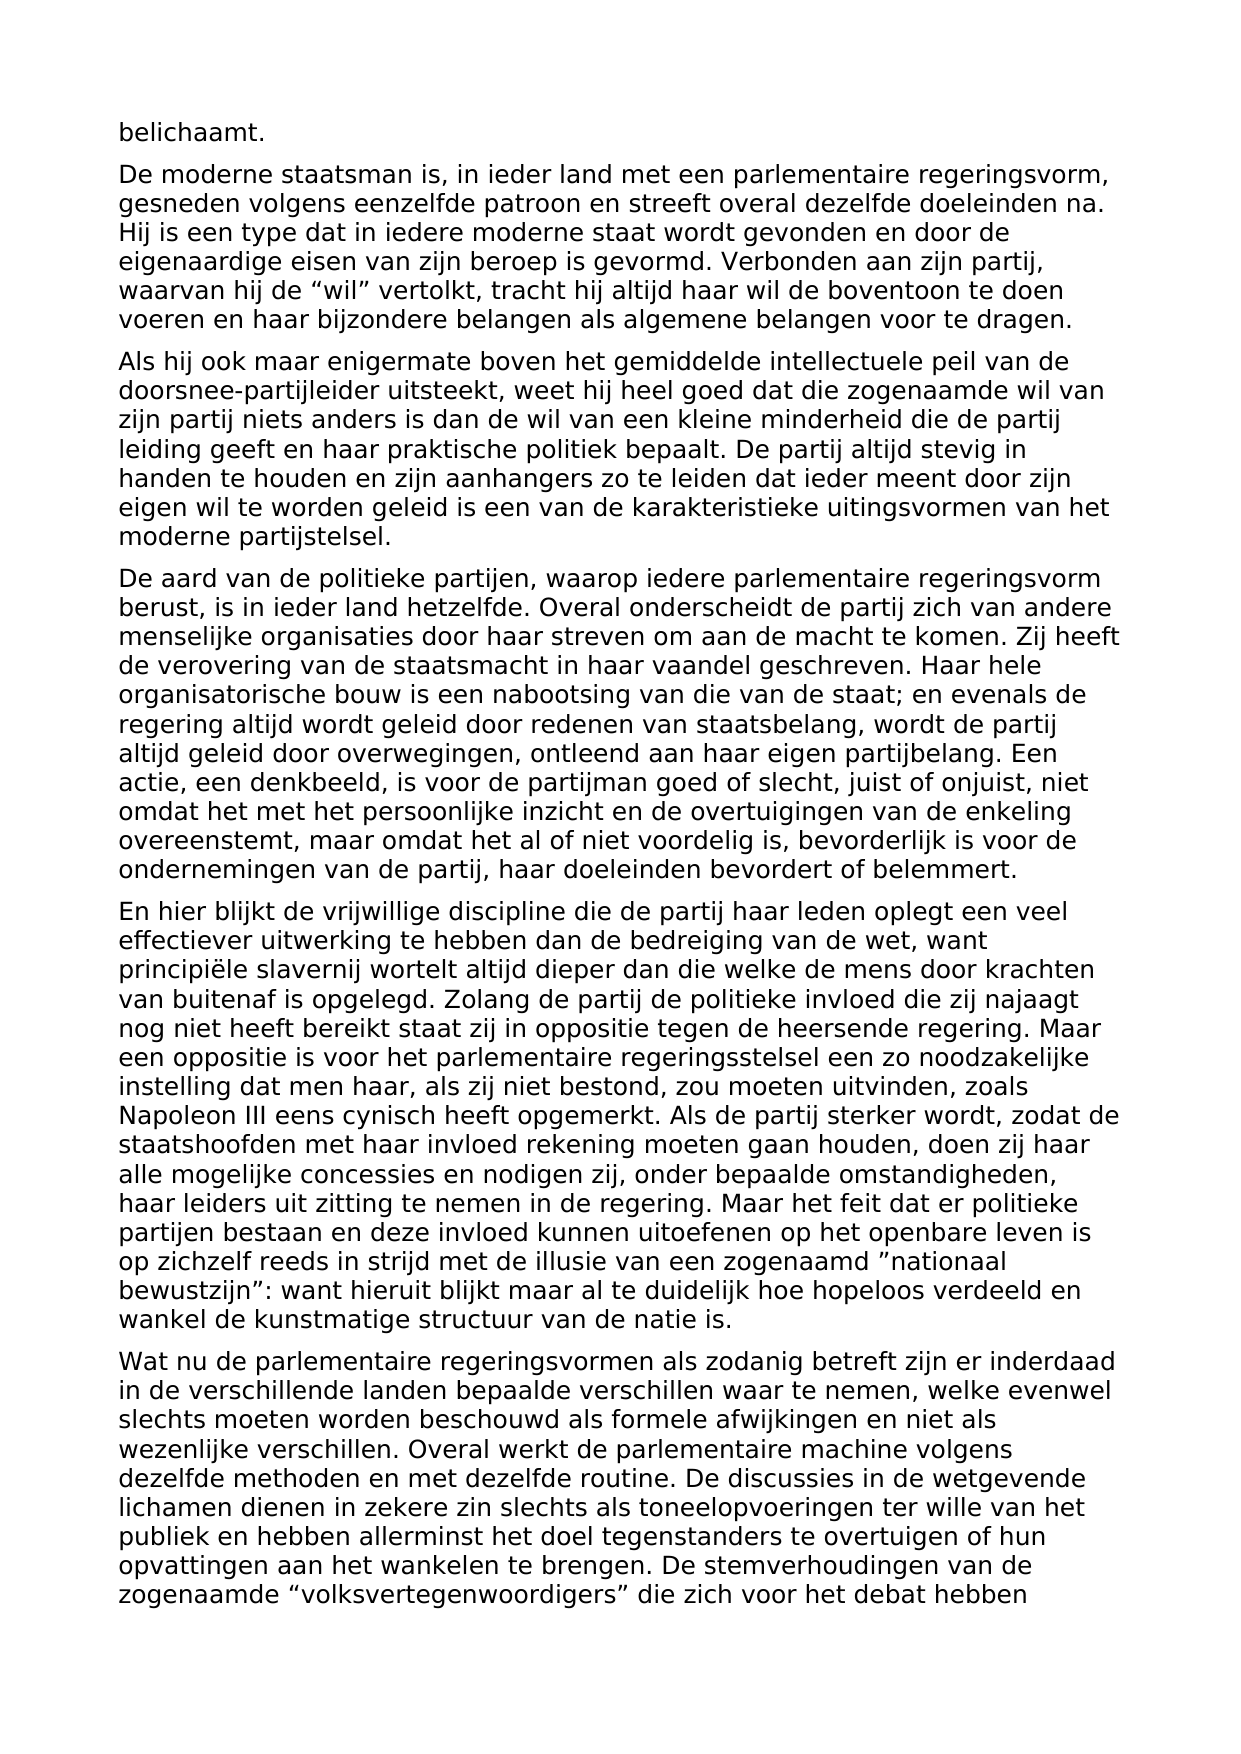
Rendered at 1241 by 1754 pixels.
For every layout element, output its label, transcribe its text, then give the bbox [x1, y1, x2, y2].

text Als hij ook maar enigermate boven het gemiddelde intellectuele peil van de doorsnee-partijleider uitsteekt, weet hij heel goed dat die zogenaamde wil van zijn partij niets anders is dan de wil van een kleine minderheid die de partij leiding geeft en haar praktische politiek bepaalt. De partij altijd stevig in handen te houden en zijn aanhangers zo te leiden dat ieder meent door zijn eigen wil te worden geleid is een van de karakteristieke uitingsvormen van het moderne partijstelsel. [118, 347, 1122, 551]
text En hier blijkt de vrijwillige discipline die de partij haar leden oplegt een veel effectiever uitwerking te hebben dan de bedreiging van de wet, want principiële slavernij wortelt altijd dieper dan die welke de mens door krachten van buitenaf is opgelegd. Zolang de partij de politieke invloed die zij najaagt nog niet heeft bereikt staat zij in oppositie tegen de heersende regering. Maar een oppositie is voor het parlementaire regeringsstelsel een zo noodzakelijke instelling dat men haar, als zij niet bestond, zou moeten uitvinden, zoals Napoleon III eens cynisch heeft opgemerkt. Als de partij sterker wordt, zodat de staatshoofden met haar invloed rekening moeten gaan houden, doen zij haar alle mogelijke concessies en nodigen zij, onder bepaalde omstandigheden, haar leiders uit zitting te nemen in de regering. Maar het feit dat er politieke partijen bestaan en deze invloed kunnen uitoefenen op het openbare leven is op zichzelf reeds in strijd met de illusie van een zogenaamd ”nationaal bewustzijn”: want hieruit blijkt maar al te duidelijk hoe hopeloos verdeeld en wankel de kunstmatige structuur van de natie is. [118, 897, 1122, 1335]
text belichaamt. [118, 118, 1122, 147]
text Wat nu de parlementaire regeringsvormen als zodanig betreft zijn er inderdaad in de verschillende landen bepaalde verschillen waar te nemen, welke evenwel slechts moeten worden beschouwd als formele afwijkingen en niet als wezenlijke verschillen. Overal werkt de parlementaire machine volgens dezelfde methoden en met dezelfde routine. De discussies in de wetgevende lichamen dienen in zekere zin slechts als toneelopvoeringen ter wille van het publiek en hebben allerminst het doel tegenstanders te overtuigen of hun opvattingen aan het wankelen te brengen. De stemverhoudingen van de zogenaamde “volksvertegenwoordigers” die zich voor het debat hebben [118, 1347, 1122, 1610]
text De moderne staatsman is, in ieder land met een parlementaire regeringsvorm, gesneden volgens eenzelfde patroon en streeft overal dezelfde doeleinden na. Hij is een type dat in iedere moderne staat wordt gevonden en door de eigenaardige eisen van zijn beroep is gevormd. Verbonden aan zijn partij, waarvan hij de “wil” vertolkt, tracht hij altijd haar wil de boventoon te doen voeren en haar bijzondere belangen als algemene belangen voor te dragen. [118, 160, 1122, 335]
text De aard van de politieke partijen, waarop iedere parlementaire regeringsvorm berust, is in ieder land hetzelfde. Overal onderscheidt de partij zich van andere menselijke organisaties door haar streven om aan de macht te komen. Zij heeft de verovering van de staatsmacht in haar vaandel geschreven. Haar hele organisatorische bouw is een nabootsing van die van de staat; en evenals de regering altijd wordt geleid door redenen van staatsbelang, wordt de partij altijd geleid door overwegingen, ontleend aan haar eigen partijbelang. Een actie, een denkbeeld, is voor de partijman goed of slecht, juist of onjuist, niet omdat het met het persoonlijke inzicht en de overtuigingen van de enkeling overeenstemt, maar omdat het al of niet voordelig is, bevorderlijk is voor de ondernemingen van de partij, haar doeleinden bevordert of belemmert. [118, 564, 1122, 885]
